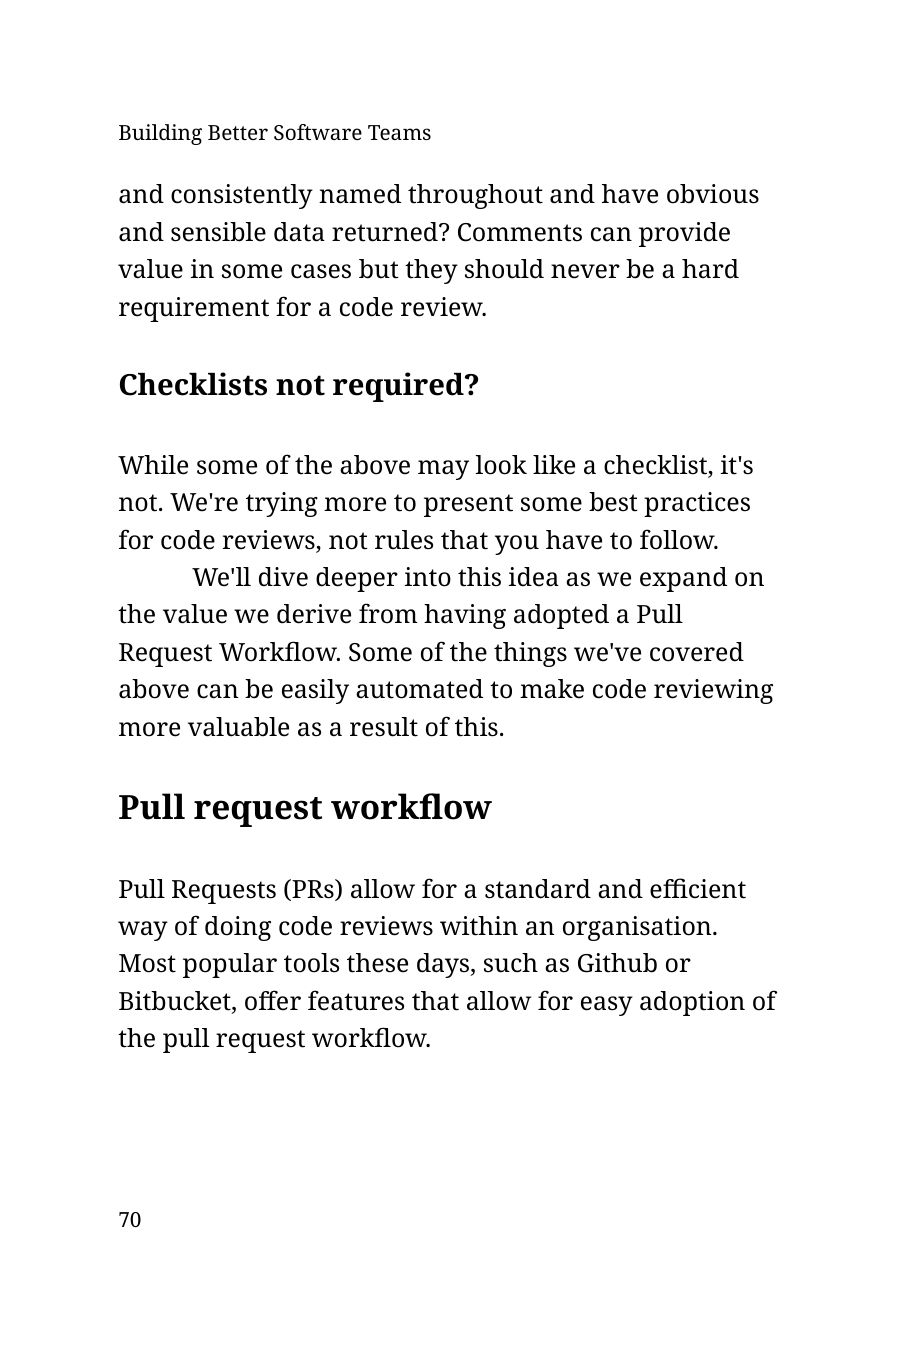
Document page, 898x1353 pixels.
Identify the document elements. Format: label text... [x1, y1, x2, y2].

text While some of the above may look like a checklist, it's not. We're trying more to present some best practices for code reviews, not rules that you have to follow. [118, 447, 779, 556]
text We'll dive deeper into this idea as we expand on the value we derive from having adopted a Pull Request Workflow. Some of the things we've covered above can be easily automated to make code reviewing more valuable as a result of this. [118, 560, 779, 743]
text Pull Requests (PRs) allow for a standard and efficient way of doing code reviews within an organisation. Most popular tools these days, such as Github or Bitbucket, offer features that allow for easy adoption of the pull request workflow. [118, 871, 779, 1055]
subtitle Checklists not required? [118, 364, 779, 404]
subtitle Pull request workflow [118, 784, 779, 829]
text and consistently named throughout and have obvious and sensible data returned? Comments can provide value in some cases but they should never be a hard requirement for a code review. [118, 177, 779, 323]
